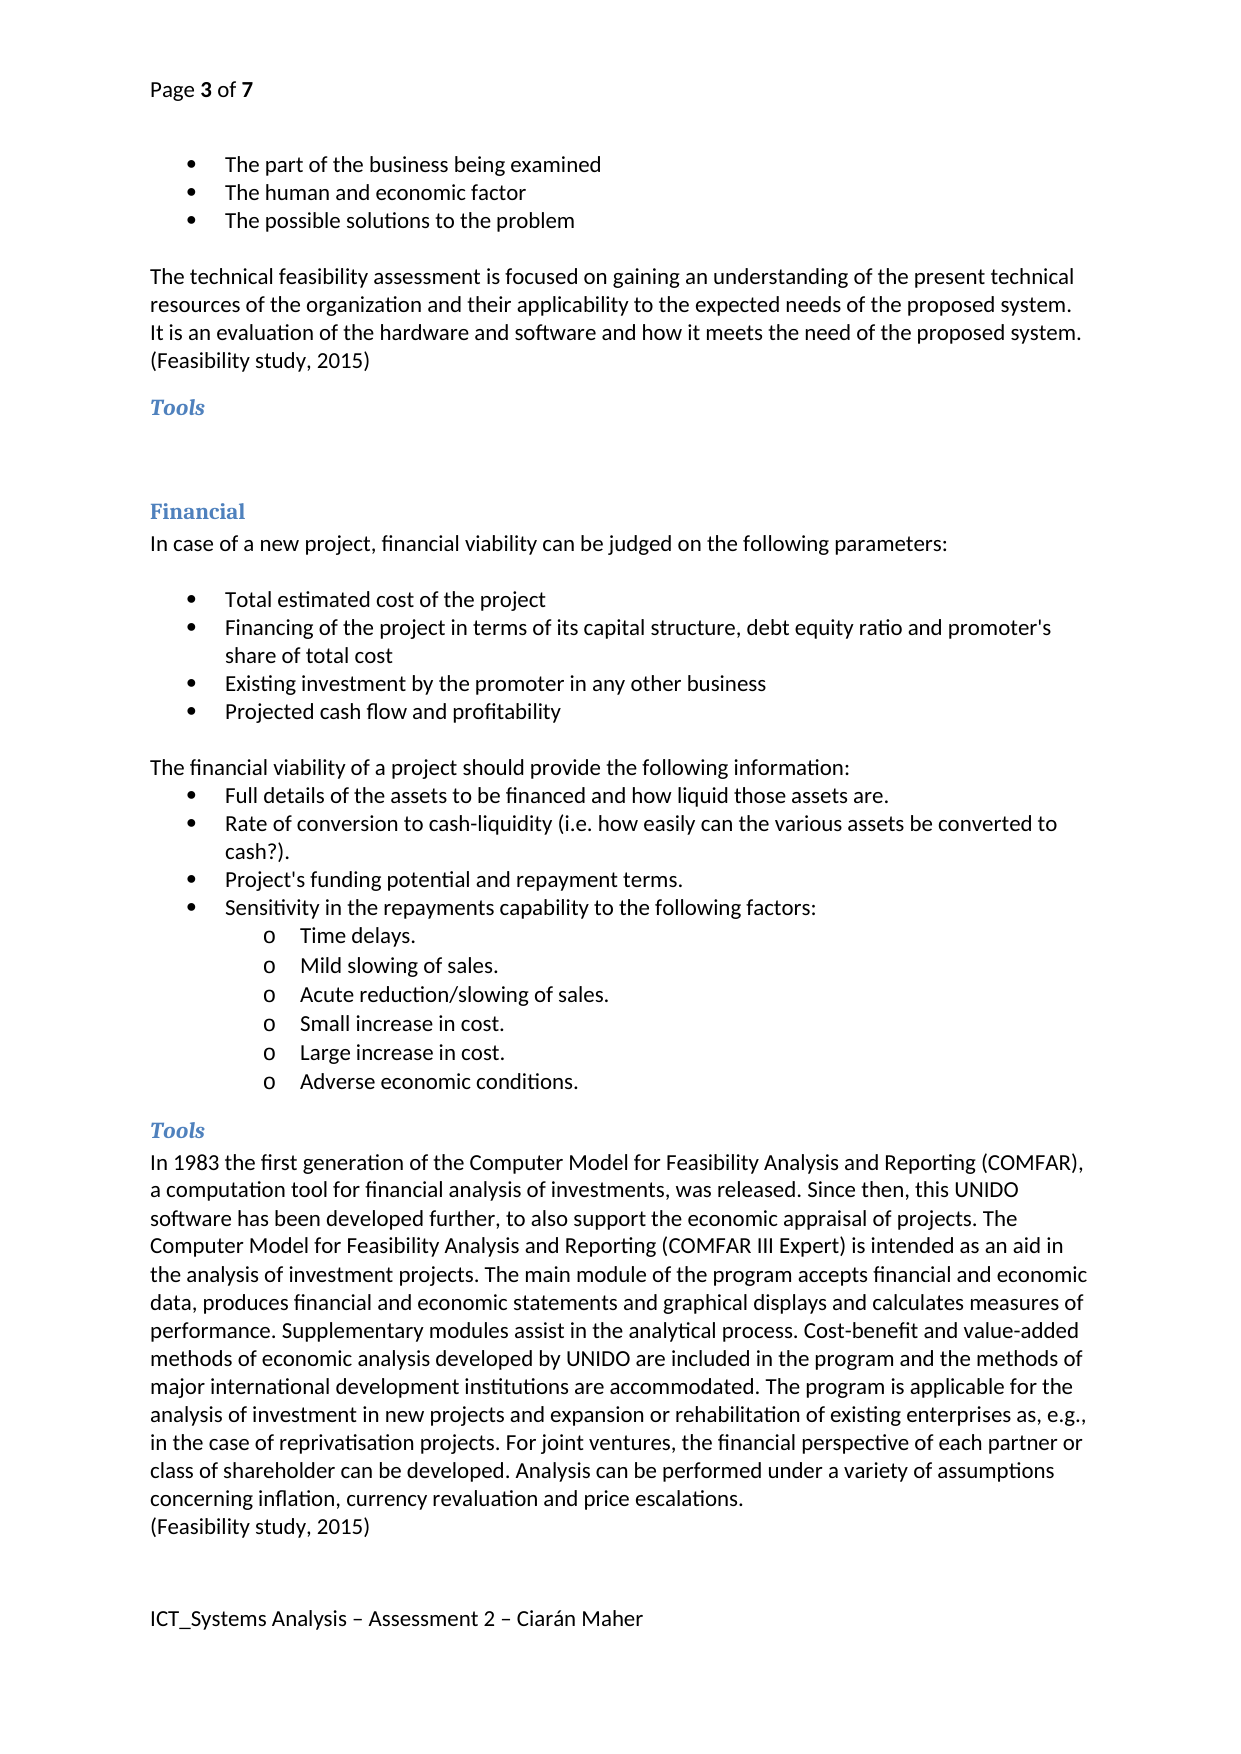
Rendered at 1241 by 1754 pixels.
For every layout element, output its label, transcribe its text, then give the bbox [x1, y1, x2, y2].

list Financing of the project in terms of its capital structure, debt equity ratio and promoter's share of total cost [187, 613, 1090, 669]
subtitle Tools [150, 1117, 1090, 1144]
list Existing investment by the promoter in any other business [187, 669, 1090, 697]
text (Feasibility study, 2015) [150, 346, 1090, 374]
subtitle Tools [150, 395, 1090, 421]
list Sensitivity in the repayments capability to the following factors: [187, 893, 1090, 922]
list Large increase in cost. [262, 1038, 1090, 1067]
list Adverse economic conditions. [262, 1067, 1090, 1097]
list Mild slowing of sales. [262, 951, 1090, 980]
list The part of the business being examined [187, 150, 1090, 178]
list Time delays. [262, 922, 1090, 951]
list Projected cash flow and profitability [187, 697, 1090, 725]
list Small increase in cost. [262, 1009, 1090, 1038]
list Total estimated cost of the project [187, 585, 1090, 613]
list The human and economic factor [187, 178, 1090, 206]
list The possible solutions to the problem [187, 206, 1090, 234]
list Project's funding potential and repayment terms. [187, 866, 1090, 893]
list Full details of the assets to be financed and how liquid those assets are. [187, 781, 1090, 809]
text In 1983 the first generation of the Computer Model for Feasibility Analysis and Reporting (COMFAR), a computation tool for financial analysis of investments, was released. Since then, this UNIDO software has been developed further, to also support the economic appraisal of projects. The Computer Model for Feasibility Analysis and Reporting (COMFAR III Expert) is intended as an aid in the analysis of investment projects. The main module of the program accepts financial and economic data, produces financial and economic statements and graphical displays and calculates measures of performance. Supplementary modules assist in the analytical process. Cost-benefit and value-added methods of economic analysis developed by UNIDO are included in the program and the methods of major international development institutions are accommodated. The program is applicable for the analysis of investment in new projects and expansion or rehabilitation of existing enterprises as, e.g., in the case of reprivatisation projects. For joint ventures, the financial perspective of each partner or class of shareholder can be developed. Analysis can be performed under a variety of assumptions concerning inflation, currency revaluation and price escalations. (Feasibility study, 2015) [150, 1148, 1090, 1540]
text The technical feasibility assessment is focused on gaining an understanding of the present technical resources of the organization and their applicability to the expected needs of the proposed system. It is an evaluation of the hardware and software and how it meets the need of the proposed system. [150, 262, 1090, 346]
text The financial viability of a project should provide the following information: [150, 753, 1090, 781]
list Rate of conversion to cash-liquidity (i.e. how easily can the various assets be converted to cash?). [187, 809, 1090, 866]
list Acute reduction/slowing of sales. [262, 980, 1090, 1009]
subtitle Financial [150, 499, 1090, 525]
text In case of a new project, financial viability can be judged on the following parameters: [150, 529, 1090, 557]
